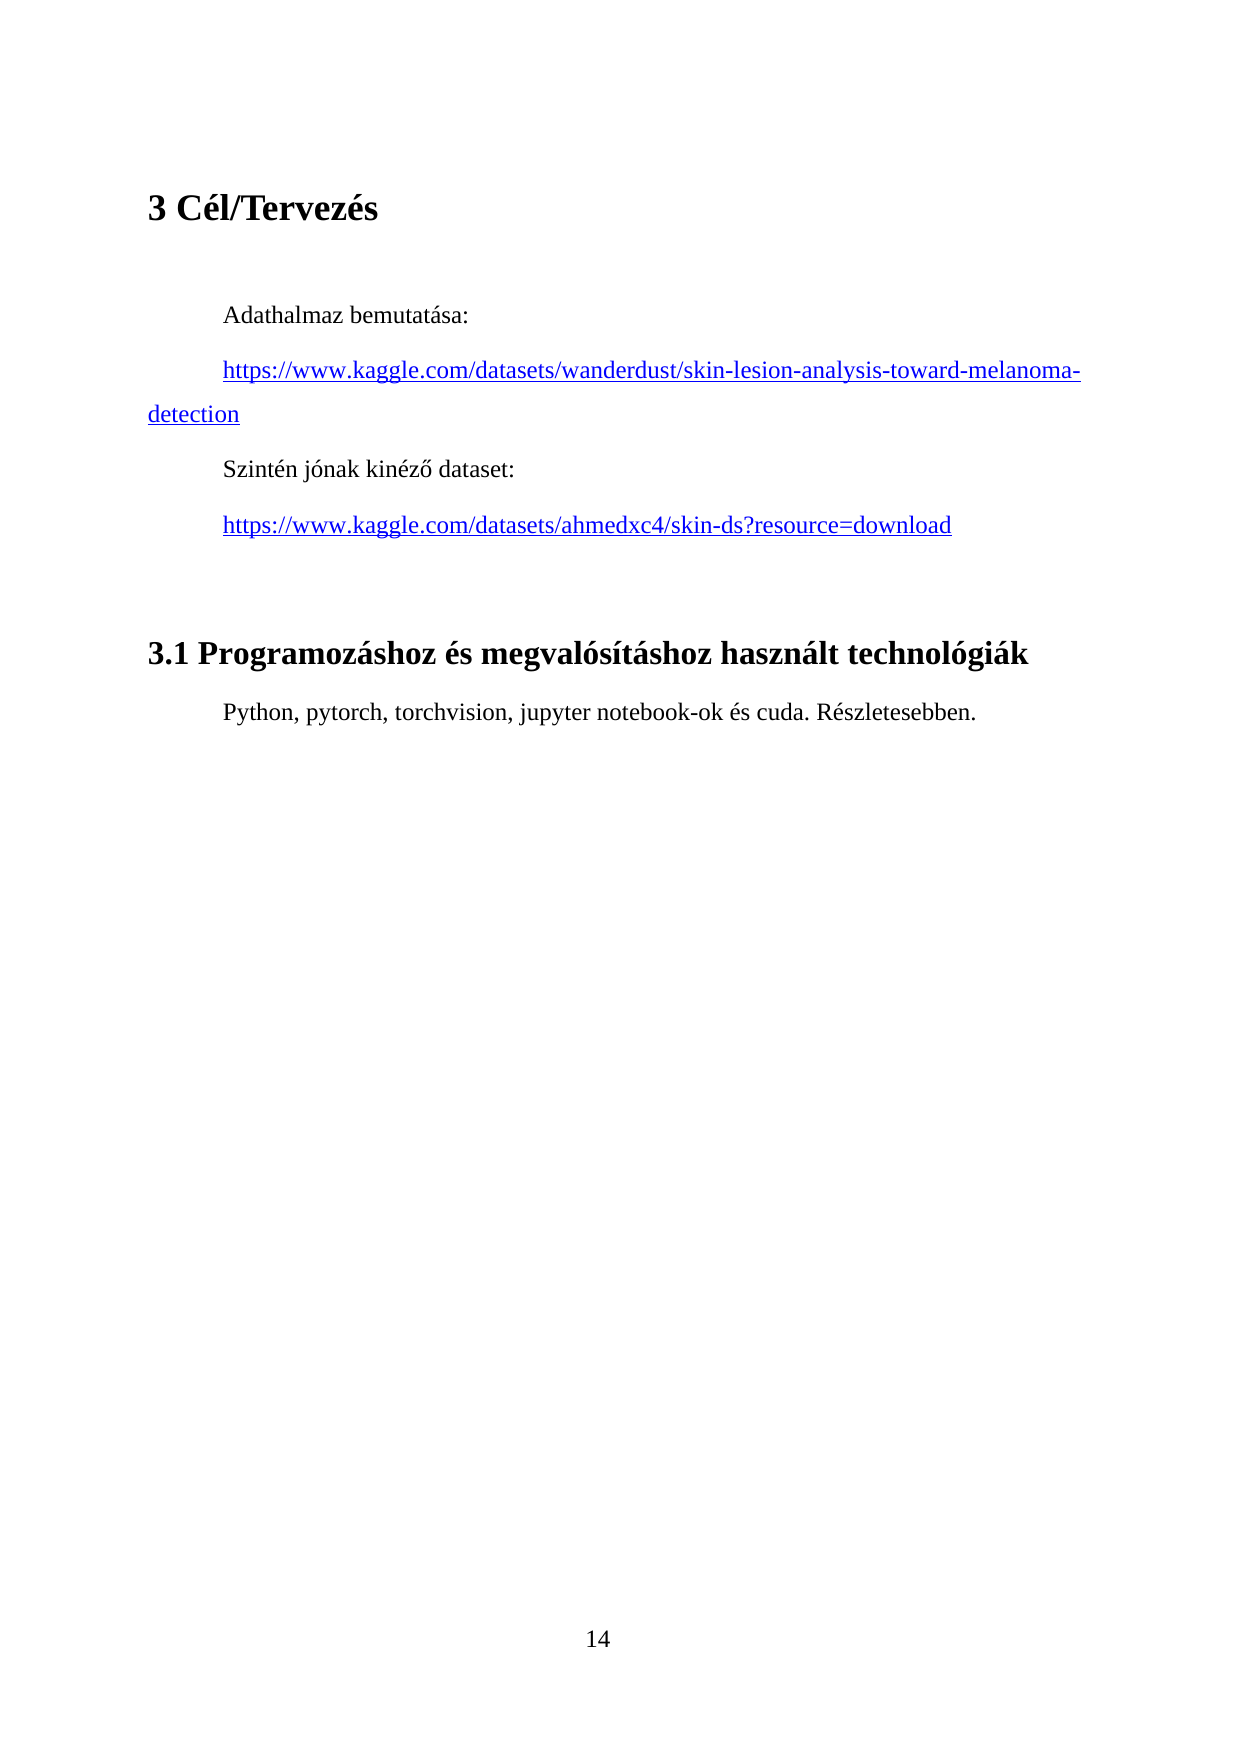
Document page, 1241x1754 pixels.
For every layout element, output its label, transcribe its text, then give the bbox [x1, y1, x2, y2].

text Adathalmaz bemutatása: [148, 300, 1092, 329]
text https://www.kaggle.com/datasets/wanderdust/skin-lesion-analysis-toward-melanoma-detection [148, 356, 1092, 427]
subtitle Programozáshoz és megvalósításhoz használt technológiák [148, 634, 1092, 672]
subtitle Cél/Tervezés [148, 185, 1092, 228]
text https://www.kaggle.com/datasets/ahmedxc4/skin-ds?resource=download [148, 510, 1092, 539]
text Szintén jónak kinéző dataset: [148, 454, 1092, 483]
text Python, pytorch, torchvision, jupyter notebook-ok és cuda. Részletesebben. [148, 697, 1092, 726]
